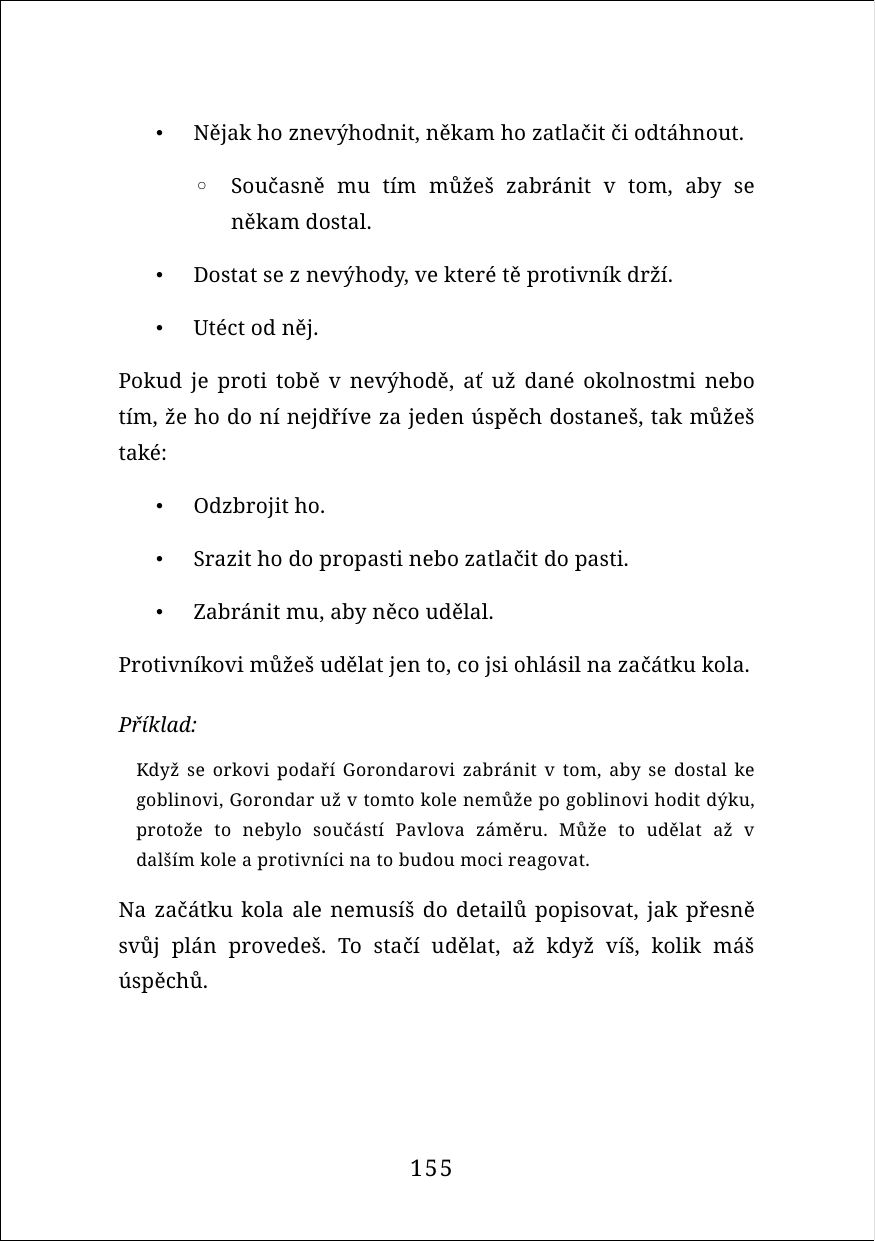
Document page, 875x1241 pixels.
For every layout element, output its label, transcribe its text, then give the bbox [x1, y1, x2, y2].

list Srazit ho do propasti nebo zatlačit do pasti. [156, 544, 756, 573]
list Dostat se z nevýhody, ve které tě protivník drží. [156, 260, 756, 289]
list Zabránit mu, aby něco udělal. [156, 597, 756, 626]
list Nějak ho znevýhodnit, někam ho zatlačit či odtáhnout. [156, 118, 756, 147]
list Odzbrojit ho. [156, 491, 756, 519]
text Protivníkovi můžeš udělat jen to, co jsi ohlásil na začátku kola. [118, 651, 756, 679]
list Utéct od něj. [156, 313, 756, 342]
text Na začátku kola ale nemusíš do detailů popisovat, jak přesně svůj plán provedeš. To stačí udělat, až když víš, kolik máš úspěchů. [118, 896, 756, 995]
text Příklad: [118, 710, 756, 738]
text Pokud je proti tobě v nevýhodě, ať už dané okolnostmi nebo tím, že ho do ní nejdříve za jeden úspěch dostaneš, tak můžeš také: [118, 367, 756, 466]
list Současně mu tím můžeš zabránit v tom, aby se někam dostal. [193, 171, 756, 235]
text Když se orkovi podaří Gorondarovi zabránit v tom, aby se dostal ke goblinovi, Gorondar už v tomto kole nemůže po goblinovi hodit dýku, protože to nebylo součástí Pavlova záměru. Může to udělat až v dalším kole a protivníci na to budou moci reagovat. [136, 757, 756, 872]
